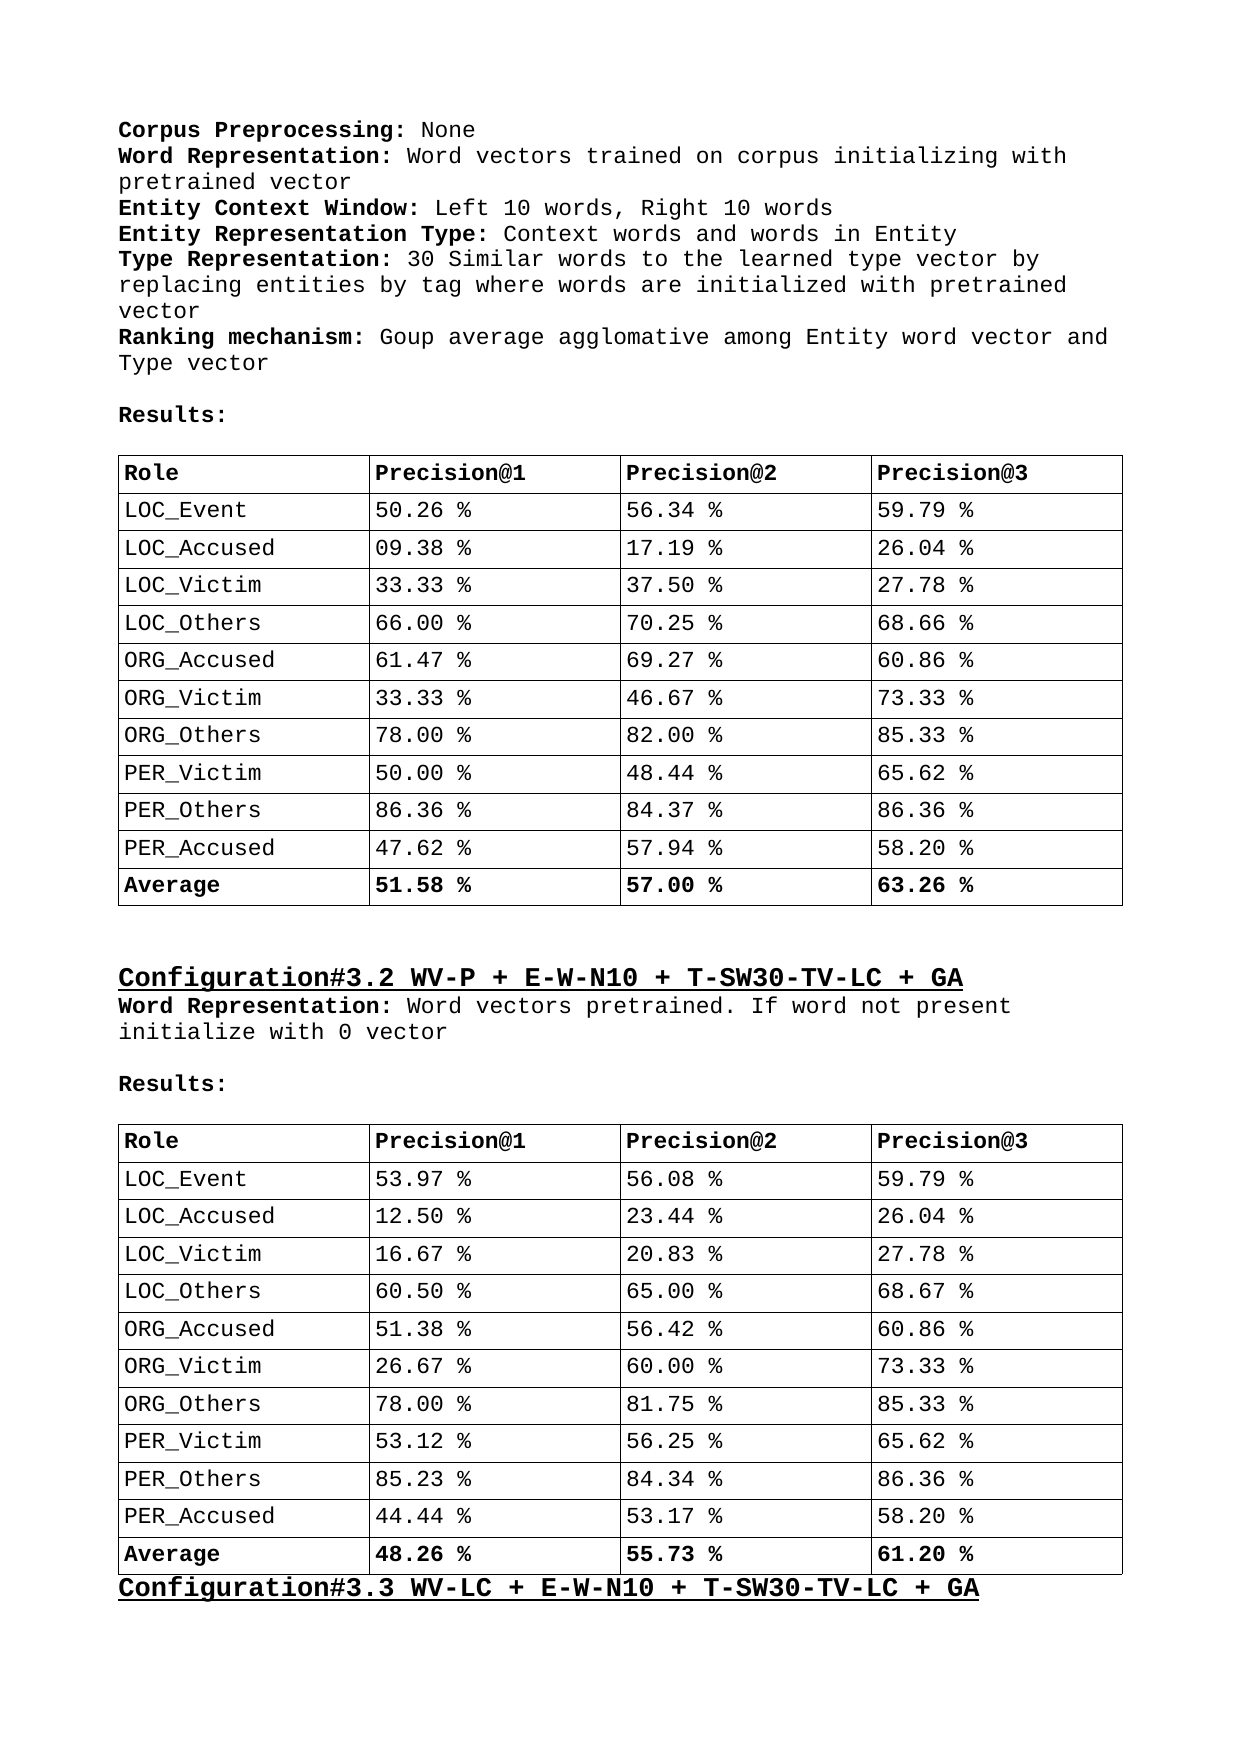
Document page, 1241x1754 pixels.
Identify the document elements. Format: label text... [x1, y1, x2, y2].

table_cell 86.36 % [872, 794, 1122, 830]
table_cell 48.44 % [621, 756, 871, 793]
table_cell ORG_Accused [119, 644, 369, 680]
text Ranking mechanism: Goup average agglomative among Entity word vector and Type vector [118, 326, 1122, 377]
table_cell 68.66 % [872, 606, 1122, 643]
table_header Precision@2 [621, 1125, 871, 1162]
table_cell Average [119, 1538, 369, 1574]
table_cell 85.33 % [872, 1388, 1122, 1424]
table_cell 70.25 % [621, 606, 871, 643]
table_cell 33.33 % [370, 569, 620, 605]
table_cell 57.94 % [621, 831, 871, 868]
table_cell 63.26 % [872, 869, 1122, 905]
table_cell 59.79 % [872, 1163, 1122, 1199]
table_cell 56.08 % [621, 1163, 871, 1199]
table_header Precision@1 [370, 1125, 620, 1162]
table_cell 85.23 % [370, 1463, 620, 1499]
table_cell 69.27 % [621, 644, 871, 680]
table_cell 55.73 % [621, 1538, 871, 1574]
table_cell 50.00 % [370, 756, 620, 793]
table_cell 26.67 % [370, 1350, 620, 1387]
table_cell 66.00 % [370, 606, 620, 643]
text Entity Context Window: Left 10 words, Right 10 words [118, 196, 1122, 222]
table_cell ORG_Victim [119, 681, 369, 718]
table_cell 65.62 % [872, 1425, 1122, 1462]
table_cell 50.26 % [370, 494, 620, 530]
table_cell PER_Others [119, 794, 369, 830]
table_cell 26.04 % [872, 1200, 1122, 1237]
table_header Precision@2 [621, 456, 871, 493]
table_cell 78.00 % [370, 1388, 620, 1424]
table_cell 59.79 % [872, 494, 1122, 530]
table_cell LOC_Accused [119, 1200, 369, 1237]
table_cell ORG_Others [119, 719, 369, 755]
table_header Role [119, 1125, 369, 1162]
table_cell LOC_Accused [119, 531, 369, 568]
table_header Precision@1 [370, 456, 620, 493]
table_cell 09.38 % [370, 531, 620, 568]
table_cell 56.25 % [621, 1425, 871, 1462]
table_cell 51.38 % [370, 1313, 620, 1349]
table_cell 47.62 % [370, 831, 620, 868]
table_cell 68.67 % [872, 1275, 1122, 1312]
table_cell LOC_Others [119, 606, 369, 643]
table_cell 60.50 % [370, 1275, 620, 1312]
text Results: [118, 1072, 1122, 1098]
table_cell 56.42 % [621, 1313, 871, 1349]
table_cell 81.75 % [621, 1388, 871, 1424]
text Corpus Preprocessing: None [118, 118, 1122, 144]
table_cell LOC_Event [119, 1163, 369, 1199]
table_cell 60.86 % [872, 644, 1122, 680]
table_cell 27.78 % [872, 1238, 1122, 1274]
table_cell PER_Victim [119, 1425, 369, 1462]
table_cell PER_Others [119, 1463, 369, 1499]
table_cell 53.17 % [621, 1500, 871, 1537]
table_cell 46.67 % [621, 681, 871, 718]
table_cell 20.83 % [621, 1238, 871, 1274]
table_cell 84.34 % [621, 1463, 871, 1499]
table_header Precision@3 [872, 1125, 1122, 1162]
text Word Representation: Word vectors pretrained. If word not present initialize with 0 vector [118, 994, 1122, 1046]
table_cell 60.00 % [621, 1350, 871, 1387]
table_cell ORG_Victim [119, 1350, 369, 1387]
table_cell 33.33 % [370, 681, 620, 718]
text Configuration#3.2 WV-P + E-W-N10 + T-SW30-TV-LC + GA [118, 964, 1122, 994]
table_cell 57.00 % [621, 869, 871, 905]
table_cell PER_Victim [119, 756, 369, 793]
table_cell 60.86 % [872, 1313, 1122, 1349]
table_cell LOC_Victim [119, 1238, 369, 1274]
table_cell 53.12 % [370, 1425, 620, 1462]
table_cell 58.20 % [872, 831, 1122, 868]
table_cell 85.33 % [872, 719, 1122, 755]
table_cell LOC_Event [119, 494, 369, 530]
table_cell 86.36 % [872, 1463, 1122, 1499]
text Configuration#3.3 WV-LC + E-W-N10 + T-SW30-TV-LC + GA [118, 1575, 1122, 1605]
table_cell PER_Accused [119, 831, 369, 868]
table_cell 27.78 % [872, 569, 1122, 605]
table_header Role [119, 456, 369, 493]
text Entity Representation Type: Context words and words in Entity [118, 222, 1122, 248]
table_cell 44.44 % [370, 1500, 620, 1537]
text Results: [118, 403, 1122, 429]
table_cell 26.04 % [872, 531, 1122, 568]
table_cell 65.00 % [621, 1275, 871, 1312]
table_header Precision@3 [872, 456, 1122, 493]
table_cell 48.26 % [370, 1538, 620, 1574]
table_cell ORG_Accused [119, 1313, 369, 1349]
table_cell 73.33 % [872, 681, 1122, 718]
table_cell 56.34 % [621, 494, 871, 530]
table_cell 37.50 % [621, 569, 871, 605]
table_cell 58.20 % [872, 1500, 1122, 1537]
table_cell 82.00 % [621, 719, 871, 755]
table_cell ORG_Others [119, 1388, 369, 1424]
table_cell Average [119, 869, 369, 905]
table_cell LOC_Others [119, 1275, 369, 1312]
table_cell 23.44 % [621, 1200, 871, 1237]
table_cell 65.62 % [872, 756, 1122, 793]
table_cell 73.33 % [872, 1350, 1122, 1387]
table_cell 61.47 % [370, 644, 620, 680]
table_cell 61.20 % [872, 1538, 1122, 1574]
table_cell 12.50 % [370, 1200, 620, 1237]
text Type Representation: 30 Similar words to the learned type vector by replacing entities by tag where words are initialized with pretrained vector [118, 248, 1122, 326]
table_cell LOC_Victim [119, 569, 369, 605]
table_cell 84.37 % [621, 794, 871, 830]
table_cell 51.58 % [370, 869, 620, 905]
table_cell 17.19 % [621, 531, 871, 568]
table_cell PER_Accused [119, 1500, 369, 1537]
table_cell 78.00 % [370, 719, 620, 755]
text Word Representation: Word vectors trained on corpus initializing with pretrained vector [118, 144, 1122, 196]
table_cell 16.67 % [370, 1238, 620, 1274]
table_cell 53.97 % [370, 1163, 620, 1199]
table_cell 86.36 % [370, 794, 620, 830]
